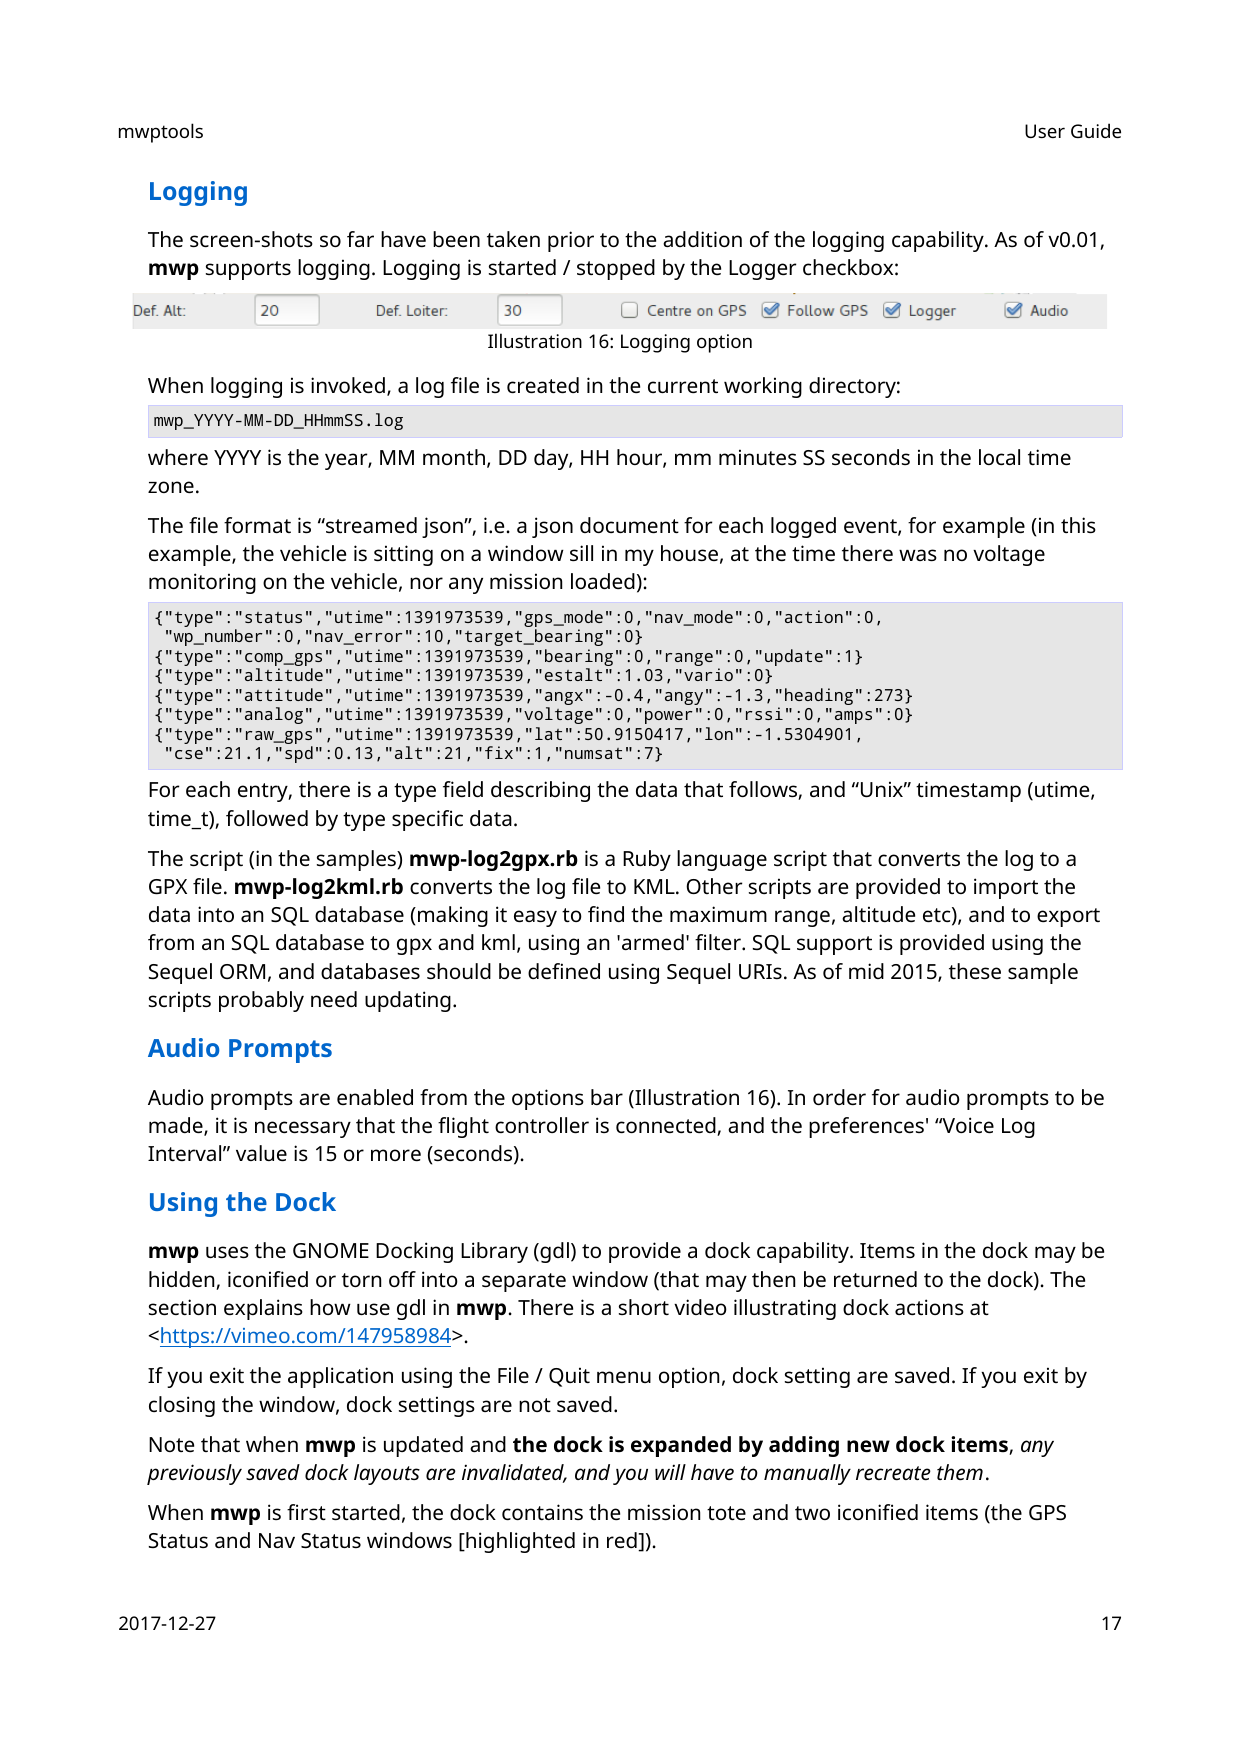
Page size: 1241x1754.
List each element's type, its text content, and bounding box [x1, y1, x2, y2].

text {"type":"comp_gps","utime":1391973539,"bearing":0,"range":0,"update":1} [149, 641, 1122, 660]
text The screen-shots so far have been taken prior to the addition of the logging capability. As of v0.01, mwp supports logging. Logging is started / stopped by the Logger checkbox: [148, 225, 1122, 281]
text The file format is “streamed json”, i.e. a json document for each logged event, for example (in this example, the vehicle is sitting on a window sill in my house, at the time there was no voltage monitoring on the vehicle, nor any mission loaded): [148, 511, 1122, 596]
text {"type":"attitude","utime":1391973539,"angx":-0.4,"angy":-1.3,"heading":273} [149, 679, 1122, 699]
text For each entry, there is a type field describing the data that follows, and “Unix” timestamp (utime, time_t), followed by type specific data. [148, 776, 1122, 832]
text Note that when mwp is updated and the dock is expanded by adding new dock items, any previously saved dock layouts are invalidated, and you will have to manually recreate them. [148, 1430, 1122, 1486]
text mwp uses the GNOME Docking Library (gdl) to provide a dock capability. Items in the dock may be hidden, iconified or torn off into a separate window (that may then be returned to the dock). The section explains how use gdl in mwp. There is a short video illustrating dock actions at <https://vimeo.com/147958984>. [148, 1237, 1122, 1349]
text {"type":"altitude","utime":1391973539,"estalt":1.03,"vario":0} [149, 660, 1122, 679]
text where YYYY is the year, MM month, DD day, HH hour, mm minutes SS seconds in the local time zone. [148, 443, 1122, 499]
text If you exit the application using the File / Quit menu option, dock setting are saved. If you exit by closing the window, dock settings are not saved. [148, 1361, 1122, 1418]
text "cse":21.1,"spd":0.13,"alt":21,"fix":1,"numsat":7} [149, 738, 1122, 769]
text {"type":"raw_gps","utime":1391973539,"lat":50.9150417,"lon":-1.5304901, [149, 718, 1122, 738]
subtitle Using the Dock [148, 1185, 1122, 1219]
subtitle Logging [148, 173, 1122, 207]
text {"type":"analog","utime":1391973539,"voltage":0,"power":0,"rssi":0,"amps":0} [149, 699, 1122, 718]
text The script (in the samples) mwp-log2gpx.rb is a Ruby language script that converts the log to a GPX file. mwp-log2kml.rb converts the log file to KML. Other scripts are provided to import the data into an SQL database (making it easy to find the maximum range, altitude etc), and to export from an SQL database to gpx and kml, using an 'armed' filter. SQL support is provided using the Sequel ORM, and databases should be defined using Sequel URIs. As of mid 2015, these sample scripts probably need updating. [148, 844, 1122, 1013]
text Illustration 16: Logging option [133, 329, 1107, 354]
text "wp_number":0,"nav_error":10,"target_bearing":0} [149, 621, 1122, 641]
text When logging is invoked, a log file is created in the current working directory: [148, 293, 1122, 399]
text mwp_YYYY-MM-DD_HHmmSS.log [149, 406, 1122, 437]
text When mwp is first started, the dock contains the mission tote and two iconified items (the GPS Status and Nav Status windows [highlighted in red]). [148, 1498, 1122, 1554]
text {"type":"status","utime":1391973539,"gps_mode":0,"nav_mode":0,"action":0, [149, 603, 1122, 621]
subtitle Audio Prompts [148, 1031, 1122, 1065]
text Audio prompts are enabled from the options bar (Illustration 16). In order for audio prompts to be made, it is necessary that the flight controller is connected, and the preferences' “Voice Log Interval” value is 15 or more (seconds). [148, 1083, 1122, 1167]
picture [132, 293, 1108, 329]
